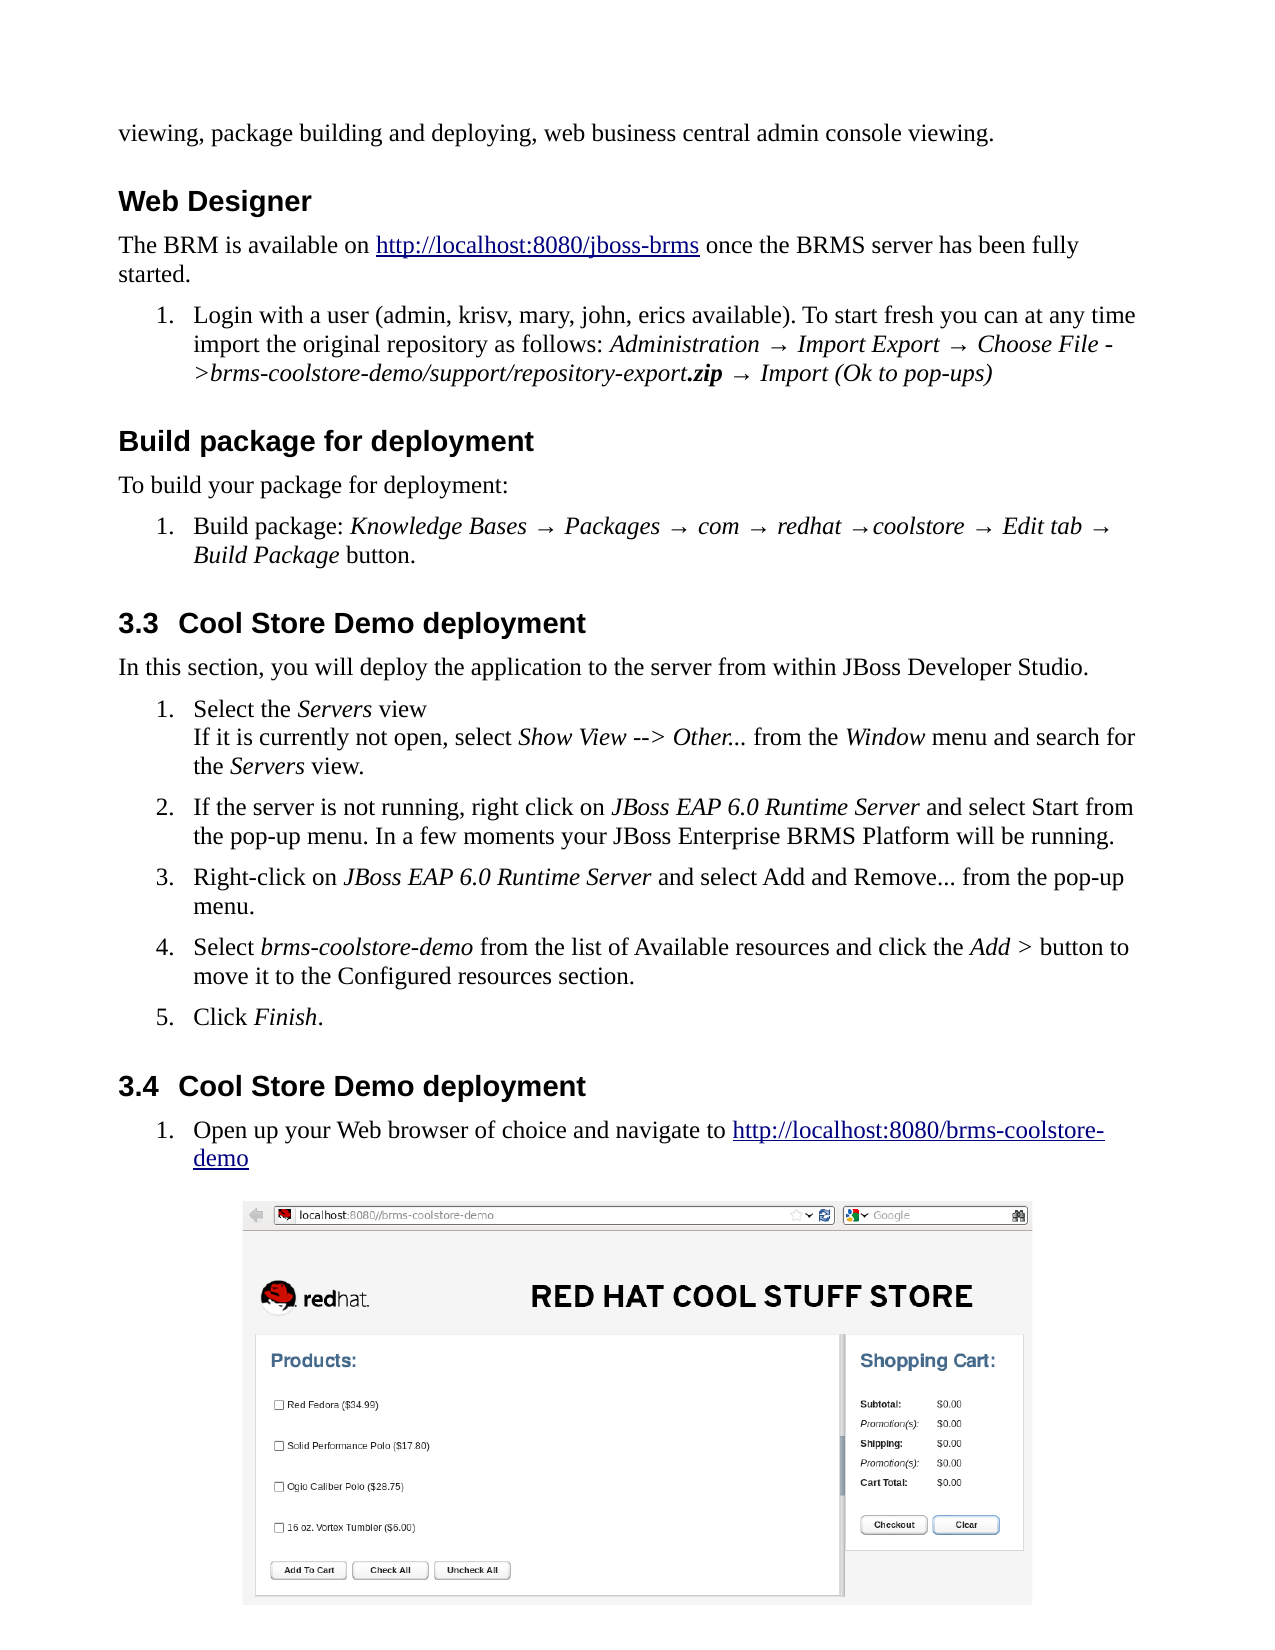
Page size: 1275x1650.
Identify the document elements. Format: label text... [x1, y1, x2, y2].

text In this section, you will deploy the application to the server from within JBoss Developer Studio. [118, 652, 1157, 681]
list Select the Servers view If it is currently not open, select Show View --> Other... from the Window menu and search for the Servers view. [156, 694, 1157, 780]
subtitle Web Designer [118, 184, 1157, 218]
subtitle Cool Store Demo deployment [118, 1069, 1157, 1102]
text The BRM is available on http://localhost:8080/jboss-brms once the BRMS server has been fully started. [118, 230, 1157, 288]
subtitle Build package for deployment [118, 424, 1157, 458]
list Right-click on JBoss EAP 6.0 Runtime Server and select Add and Remove... from the pop-up menu. [156, 862, 1157, 920]
text To build your package for deployment: [118, 470, 1157, 499]
list If the server is not running, right click on JBoss EAP 6.0 Runtime Server and select Start from the pop-up menu. In a few moments your JBoss Enterprise BRMS Platform will be running. [156, 792, 1157, 850]
list Open up your Web browser of choice and navigate to http://localhost:8080/brms-coolstore-demo [156, 1115, 1157, 1172]
list Build package: Knowledge Bases → Packages → com → redhat →coolstore → Edit tab → Build Package button. [156, 511, 1157, 569]
picture [242, 1201, 1033, 1605]
list Login with a user (admin, krisv, mary, john, erics available). To start fresh you can at any time import the original repository as follows: Administration → Import Export → Choose File ->brms-coolstore-demo/support/repository-export.zip → Import (Ok to pop-ups) [156, 300, 1157, 387]
subtitle Cool Store Demo deployment [118, 606, 1157, 640]
list Select brms-coolstore-demo from the list of Available resources and click the Add > button to move it to the Configured resources section. [156, 932, 1157, 990]
list Click Finish. [156, 1002, 1157, 1031]
text viewing, package building and deploying, web business central admin console viewing. [118, 118, 1157, 147]
